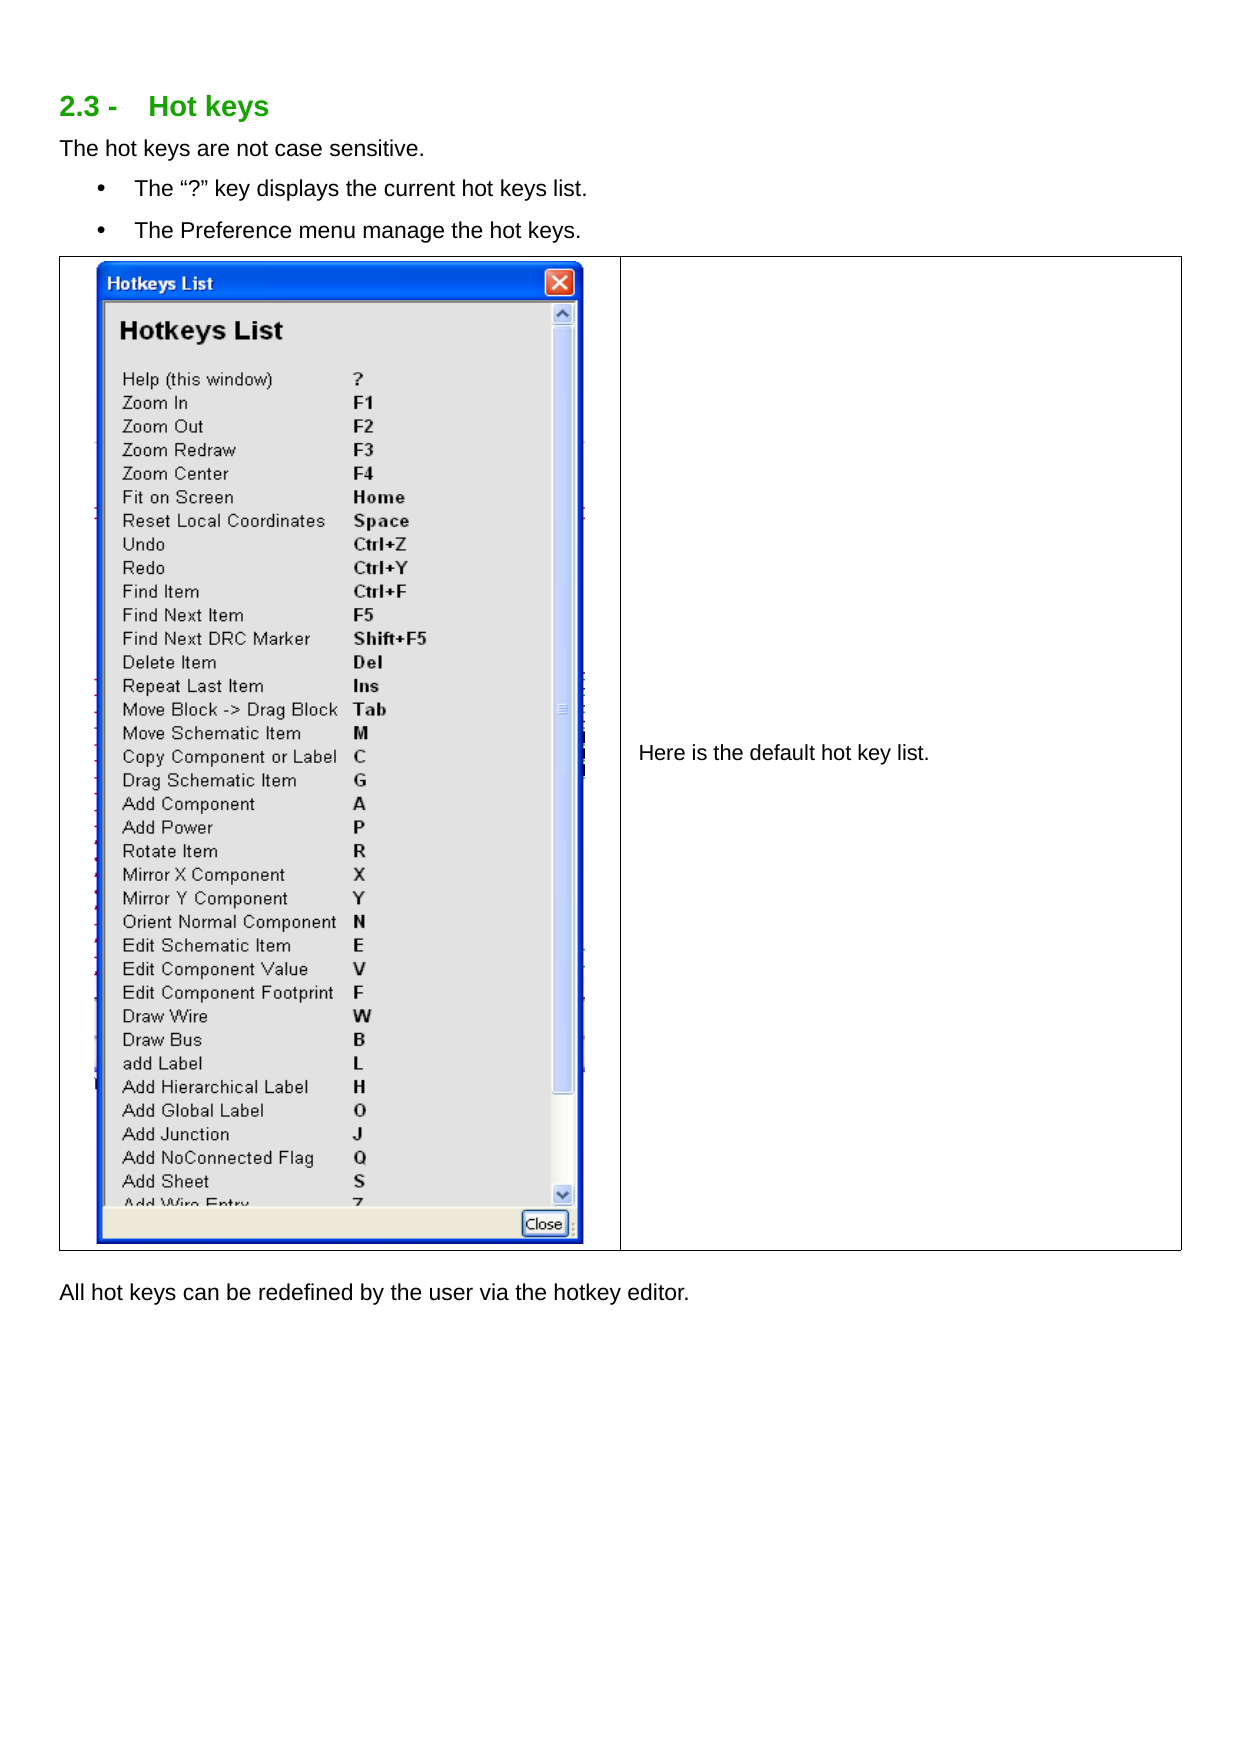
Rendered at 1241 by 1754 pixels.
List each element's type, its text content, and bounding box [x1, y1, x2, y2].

list The “?” key displays the current hot keys list. [97, 173, 1181, 202]
text The hot keys are not case sensitive. [59, 134, 1181, 161]
table_header [60, 257, 620, 1250]
text All hot keys can be redefined by the user via the hotkey editor. [59, 1278, 1181, 1305]
table_header Here is the default hot key list. [621, 257, 1181, 1250]
picture [94, 261, 585, 1244]
subtitle Hot keys [59, 88, 1181, 122]
list The Preference menu manage the hot keys. [97, 214, 1181, 243]
